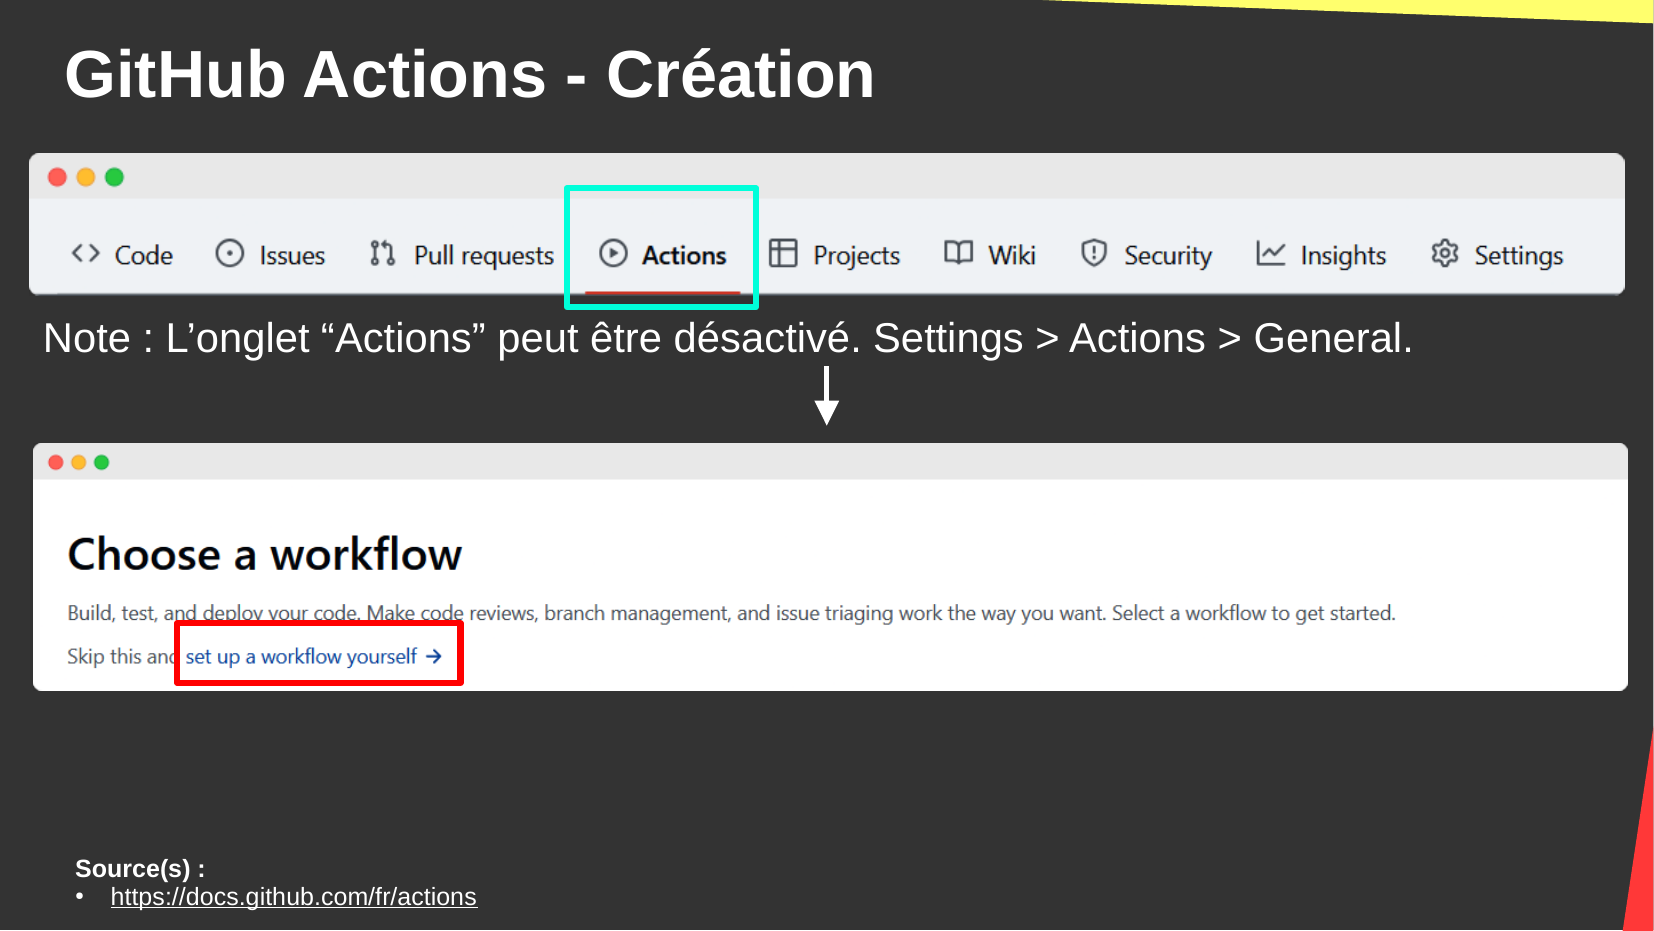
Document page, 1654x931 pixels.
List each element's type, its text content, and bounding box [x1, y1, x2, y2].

picture [33, 443, 1628, 691]
picture [29, 153, 1625, 296]
text_box [1622, 722, 1654, 931]
text_box Source(s) : https://docs.github.com/fr/actions [60, 809, 1546, 919]
title GitHub Actions - Création [64, 37, 1105, 119]
picture [570, 191, 753, 296]
text_box Note : L’onglet “Actions” peut être désactivé. Settings > Actions > General. [28, 307, 1512, 378]
text_box [1042, 0, 1654, 24]
